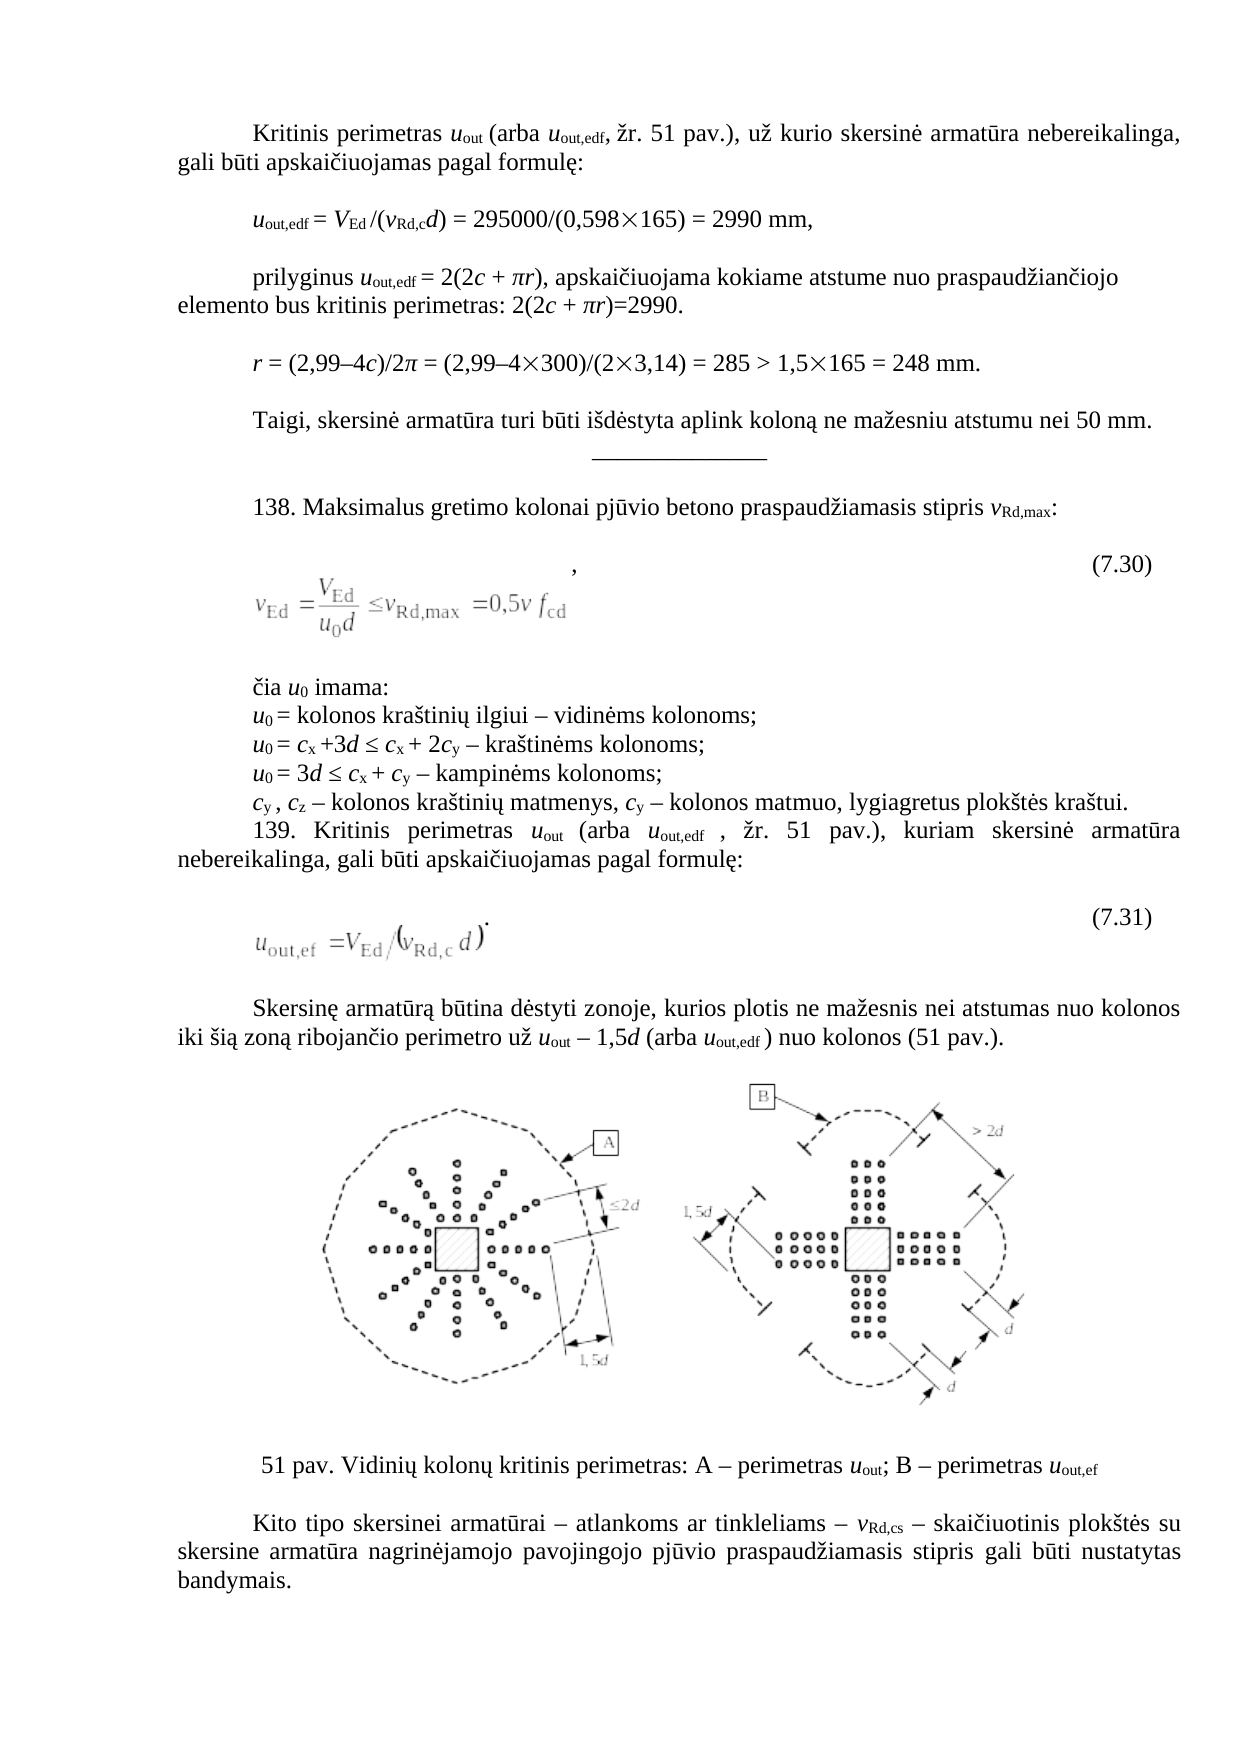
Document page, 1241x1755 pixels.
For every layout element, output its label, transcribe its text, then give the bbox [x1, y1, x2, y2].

text r = (2,99–4c)/2π = (2,99–4´300)/(2´3,14) = 285 > 1,5´165 = 248 mm. [177, 348, 1181, 377]
text Taigi, skersinė armatūra turi būti išdėstyta aplink koloną ne mažesniu atstumu nei 50 mm. [177, 406, 1181, 434]
text prilyginus uout,edf = 2(2c + πr), apskaičiuojama kokiame atstume nuo praspaudžiančiojo elemento bus kritinis perimetras: 2(2c + πr)=2990. [177, 262, 1181, 319]
text cy , cz – kolonos kraštinių matmenys, cy – kolonos matmuo, lygiagretus plokštės kraštui. [177, 787, 1181, 816]
text u0 = cx +3d ≤ cx + 2cy – kraštinėms kolonoms; [177, 729, 1181, 758]
text 51 pav. Vidinių kolonų kritinis perimetras: A – perimetras uout; B – perimetras uout,ef [177, 1450, 1181, 1479]
text . (7.31) [177, 902, 1181, 964]
text uout,edf = VEd /(vRd,cd) = 295000/(0,598´165) = 2990 mm, [177, 204, 1181, 233]
text 138. Maksimalus gretimo kolonai pjūvio betono praspaudžiamasis stipris vRd,max: [177, 492, 1181, 521]
text u0 = 3d ≤ cx + cy – kampinėms kolonoms; [177, 758, 1181, 787]
text Kritinis perimetras uout (arba uout,edf, žr. 51 pav.), už kurio skersinė armatūra nebereikalinga, gali būti apskaičiuojamas pagal formulę: [177, 118, 1181, 176]
text Skersinę armatūrą būtina dėstyti zonoje, kurios plotis ne mažesnis nei atstumas nuo kolonos iki šią zoną ribojančio perimetro už uout – 1,5d (arba uout,edf ) nuo kolonos (51 pav.). [177, 993, 1181, 1050]
text Kito tipo skersinei armatūrai – atlankoms ar tinkleliams – vRd,cs – skaičiuotinis plokštės su skersine armatūra nagrinėjamojo pavojingojo pjūvio praspaudžiamasis stipris gali būti nustatytas bandymais. [177, 1508, 1181, 1594]
text 139. Kritinis perimetras uout (arba uout,edf , žr. 51 pav.), kuriam skersinė armatūra nebereikalinga, gali būti apskaičiuojamas pagal formulę: [177, 816, 1181, 873]
text čia u0 imama: [177, 672, 1181, 701]
text u0 = kolonos kraštinių ilgiui – vidinėms kolonoms; [177, 701, 1181, 729]
text , (7.30) [177, 549, 1181, 643]
text ______________ [177, 434, 1181, 463]
